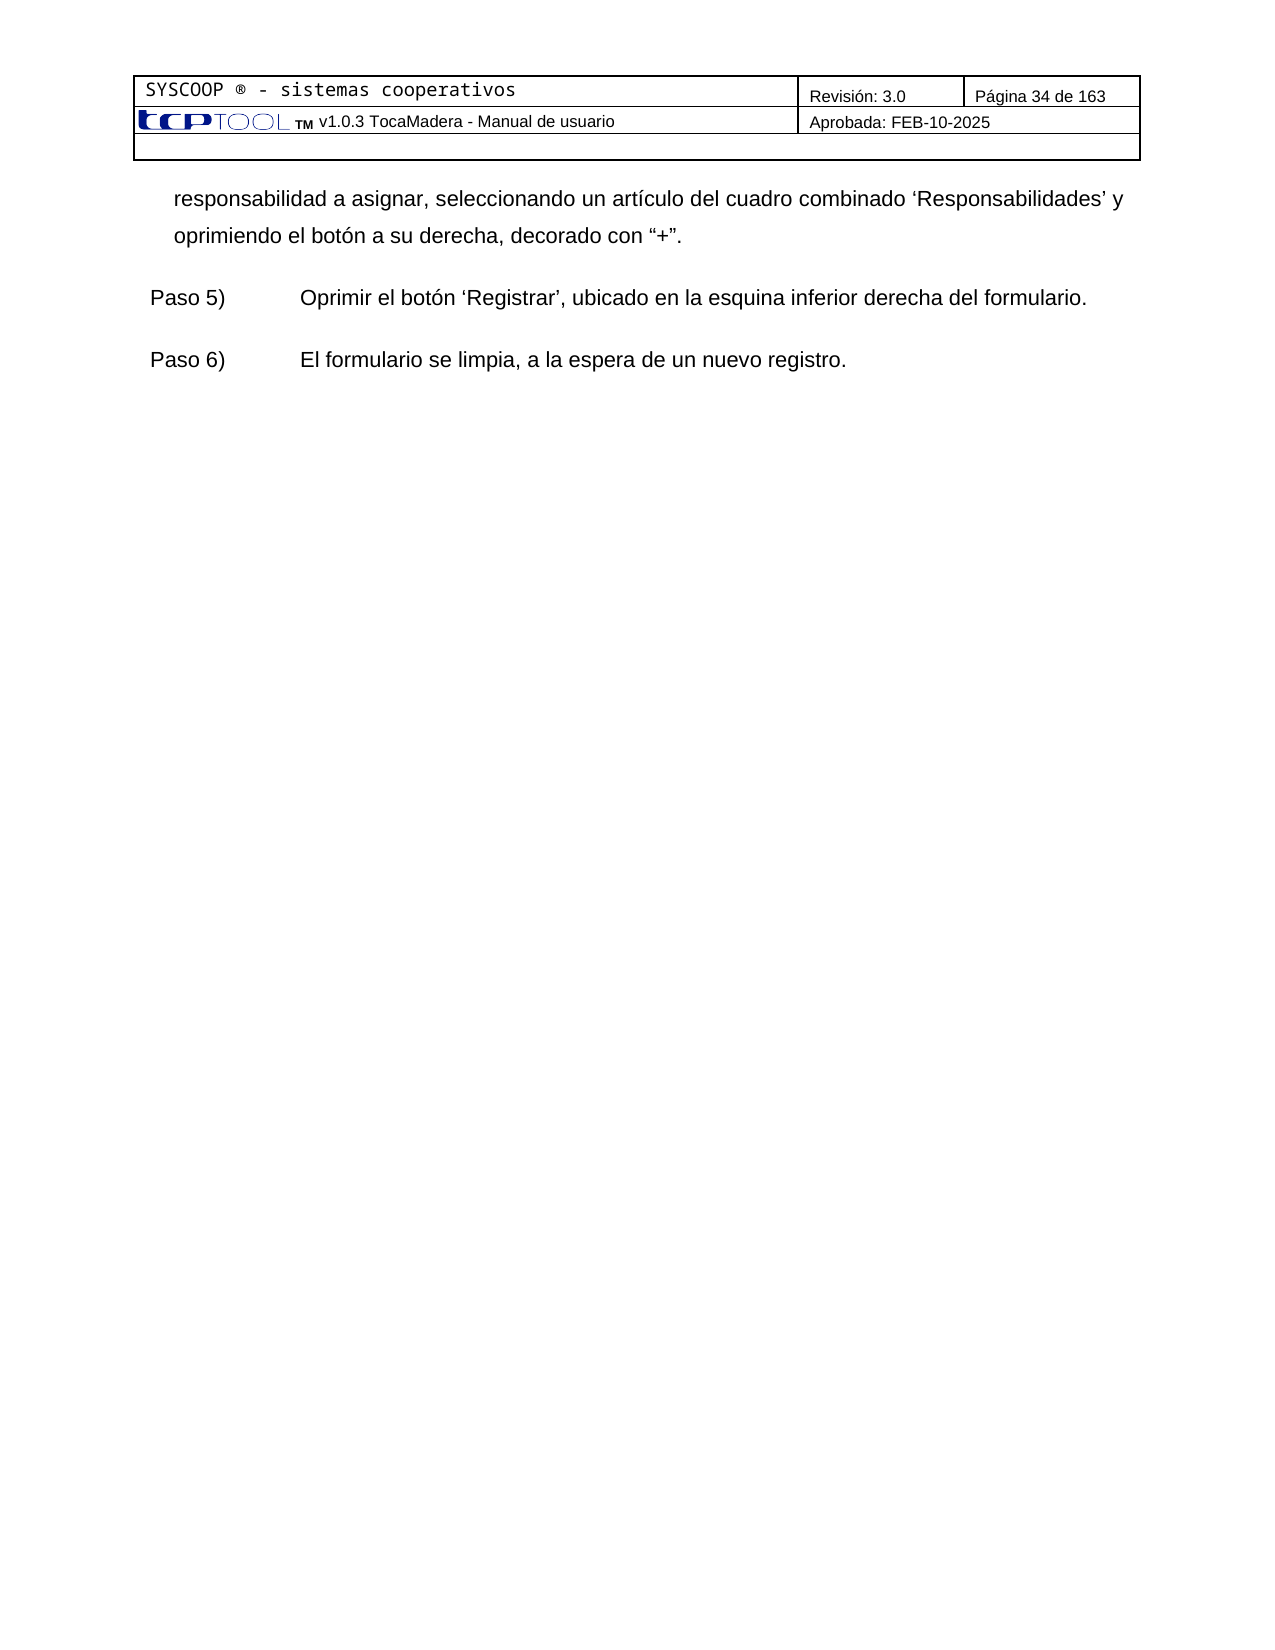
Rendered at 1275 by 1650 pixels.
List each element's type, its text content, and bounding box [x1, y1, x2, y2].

picture [138, 110, 290, 130]
list Oprimir el botón ‘Registrar’, ubicado en la esquina inferior derecha del formulario. [150, 285, 1125, 310]
list responsabilidad a asignar, seleccionando un artículo del cuadro combinado ‘Responsabilidades’ y oprimiendo el botón a su derecha, decorado con “+”. [150, 186, 1125, 249]
list El formulario se limpia, a la espera de un nuevo registro. [150, 347, 1125, 372]
